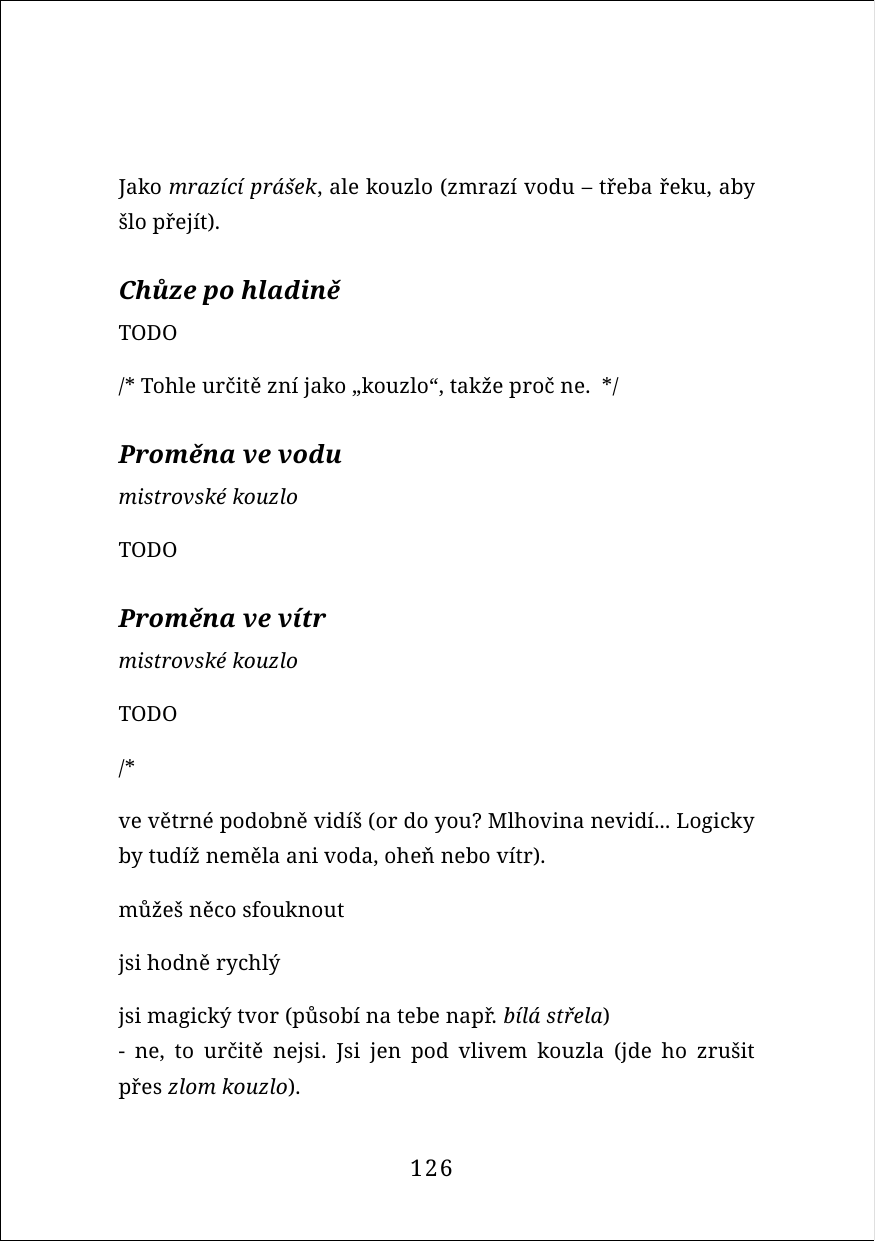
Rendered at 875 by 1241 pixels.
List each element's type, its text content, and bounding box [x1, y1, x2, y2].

text mistrovské kouzlo [118, 646, 756, 675]
text můžeš něco sfouknout [118, 895, 756, 923]
text TODO [118, 699, 756, 728]
text TODO [118, 318, 756, 347]
text jsi hodně rychlý [118, 948, 756, 976]
text ve větrné podobně vidíš (or do you? Mlhovina nevidí... Logicky by tudíž neměla ani voda, oheň nebo vítr). [118, 806, 756, 870]
text Jako mrazící prášek, ale kouzlo (zmrazí vodu – třeba řeku, aby šlo přejít). [118, 172, 756, 236]
text mistrovské kouzlo [118, 482, 756, 511]
text jsi magický tvor (působí na tebe např. bílá střela) - ne, to určitě nejsi. Jsi jen pod vlivem kouzla (jde ho zrušit přes zlom kouzlo). [118, 1001, 756, 1101]
subtitle Proměna ve vodu [118, 436, 756, 470]
text /* Tohle určitě zní jako „kouzlo“, takže proč ne. */ [118, 371, 756, 400]
subtitle Proměna ve vítr [118, 600, 756, 634]
text /* [118, 753, 756, 781]
text TODO [118, 535, 756, 564]
subtitle Chůze po hladině [118, 272, 756, 306]
